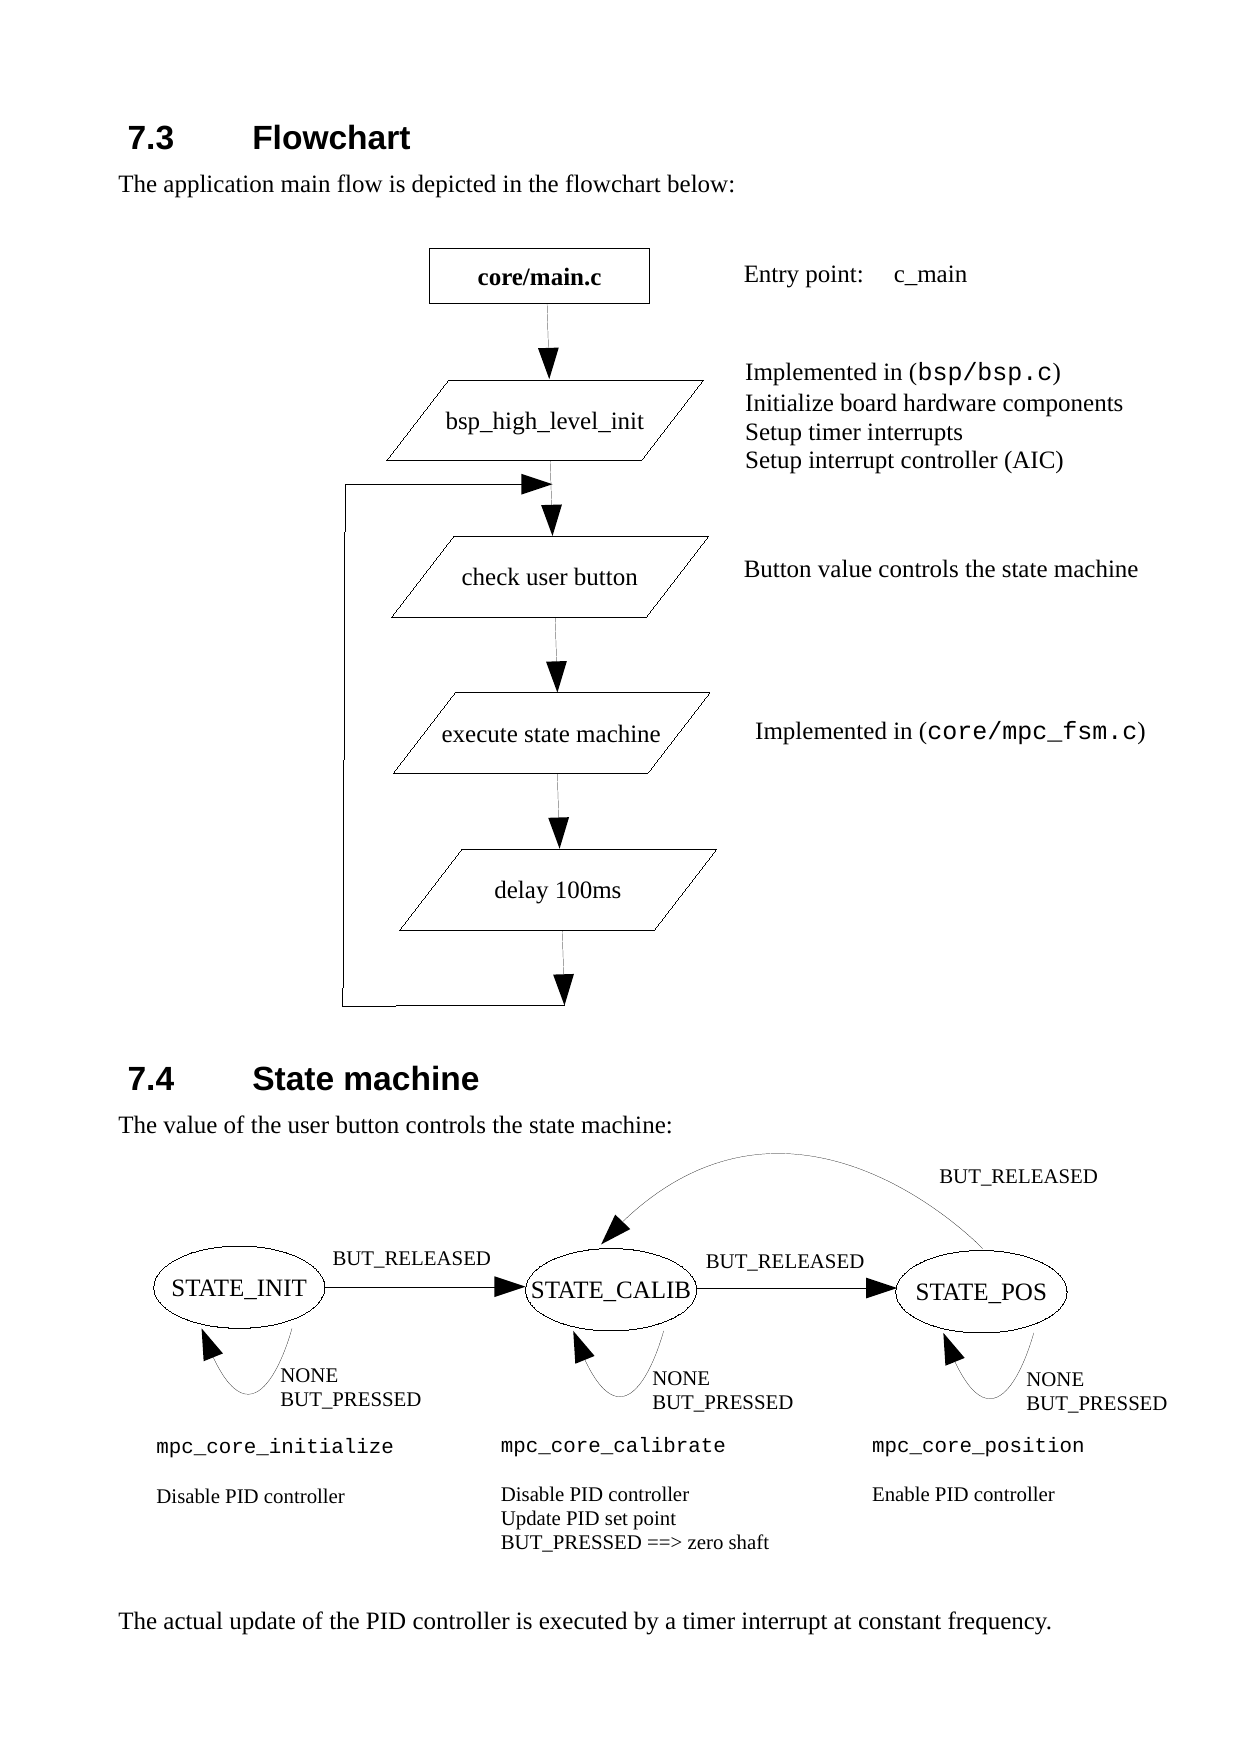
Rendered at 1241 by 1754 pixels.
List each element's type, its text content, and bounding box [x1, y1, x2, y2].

subtitle State machine [118, 1059, 1122, 1097]
text The value of the user button controls the state machine: [118, 1110, 1122, 1138]
text The application main flow is depicted in the flowchart below: [118, 169, 1122, 232]
text The actual update of the PID controller is executed by a timer interrupt at constant frequency. [118, 1502, 1122, 1634]
subtitle Flowchart [118, 118, 1122, 157]
